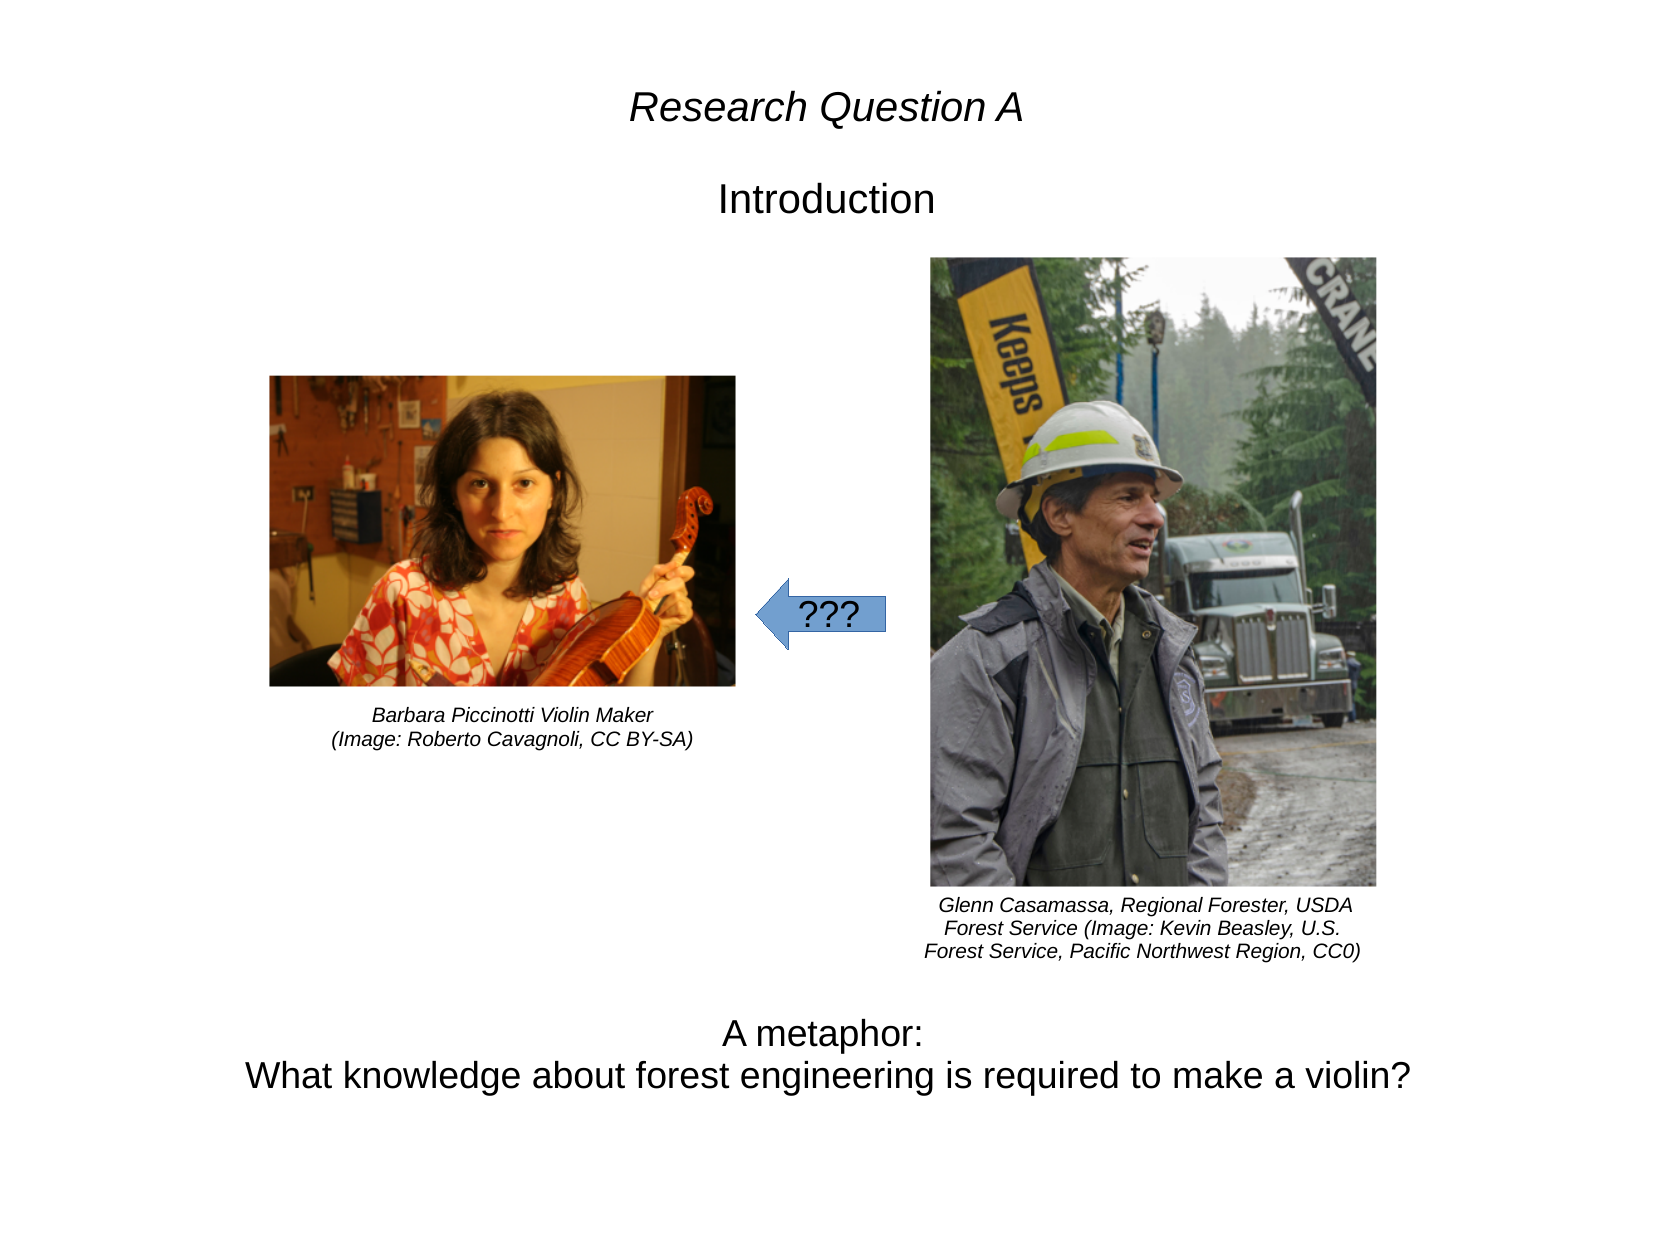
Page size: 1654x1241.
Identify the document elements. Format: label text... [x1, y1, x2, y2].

title Research Question A Introduction [82, 49, 1571, 257]
text_box Glenn Casamassa, Regional Forester, USDA Forest Service (Image: Kevin Beasley, U.S. Forest Service, Pacific Northwest Region, CC0) [909, 885, 1394, 971]
text_box Barbara Piccinotti Violin Maker (Image: Roberto Cavagnoli, CC BY-SA) [316, 696, 709, 759]
text_box A metaphor: What knowledge about forest engineering is required to make a violin? [230, 1004, 1447, 1146]
picture [262, 250, 1394, 898]
text_box ??? [755, 578, 886, 650]
